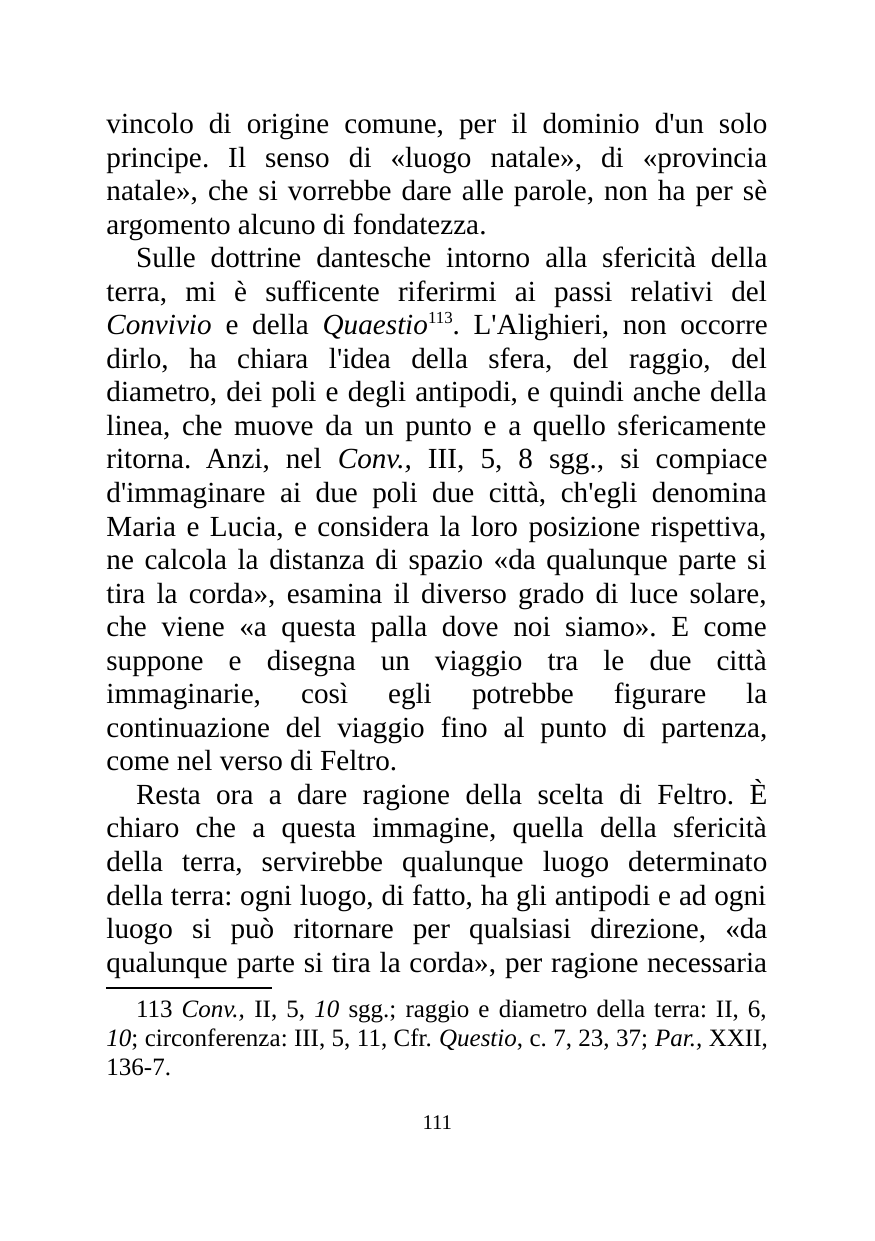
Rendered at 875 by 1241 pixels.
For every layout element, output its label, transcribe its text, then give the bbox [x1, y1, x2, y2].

text Conv., II, 5, 10 sgg.; raggio e diametro della terra: II, 6, 10; circonferenza: III, 5, 11, Cfr. Questio, c. 7, 23, 37; Par., XXII, 136-7. [106, 994, 768, 1080]
text Resta ora a dare ragione della scelta di Feltro. È chiaro che a questa immagine, quella della sfericità della terra, servirebbe qualunque luogo determinato della terra: ogni luogo, di fatto, ha gli antipodi e ad ogni luogo si può ritornare per qualsiasi direzione, «da qualunque parte si tira la corda», per ragione necessaria [106, 777, 768, 978]
text vincolo di origine comune, per il dominio d'un solo principe. Il senso di «luogo natale», di «provincia natale», che si vorrebbe dare alle parole, non ha per sè argomento alcuno di fondatezza. [106, 106, 768, 240]
text Sulle dottrine dantesche intorno alla sfericità della terra, mi è sufficente riferirmi ai passi relativi del Convivio e della Quaestio. L'Alighieri, non occorre dirlo, ha chiara l'idea della sfera, del raggio, del diametro, dei poli e degli antipodi, e quindi anche della linea, che muove da un punto e a quello sfericamente ritorna. Anzi, nel Conv., III, 5, 8 sgg., si compiace d'immaginare ai due poli due città, ch'egli denomina Maria e Lucia, e considera la loro posizione rispettiva, ne calcola la distanza di spazio «da qualunque parte si tira la corda», esamina il diverso grado di luce solare, che viene «a questa palla dove noi siamo». E come suppone e disegna un viaggio tra le due città immaginarie, così egli potrebbe figurare la continuazione del viaggio fino al punto di partenza, come nel verso di Feltro. [106, 240, 768, 777]
